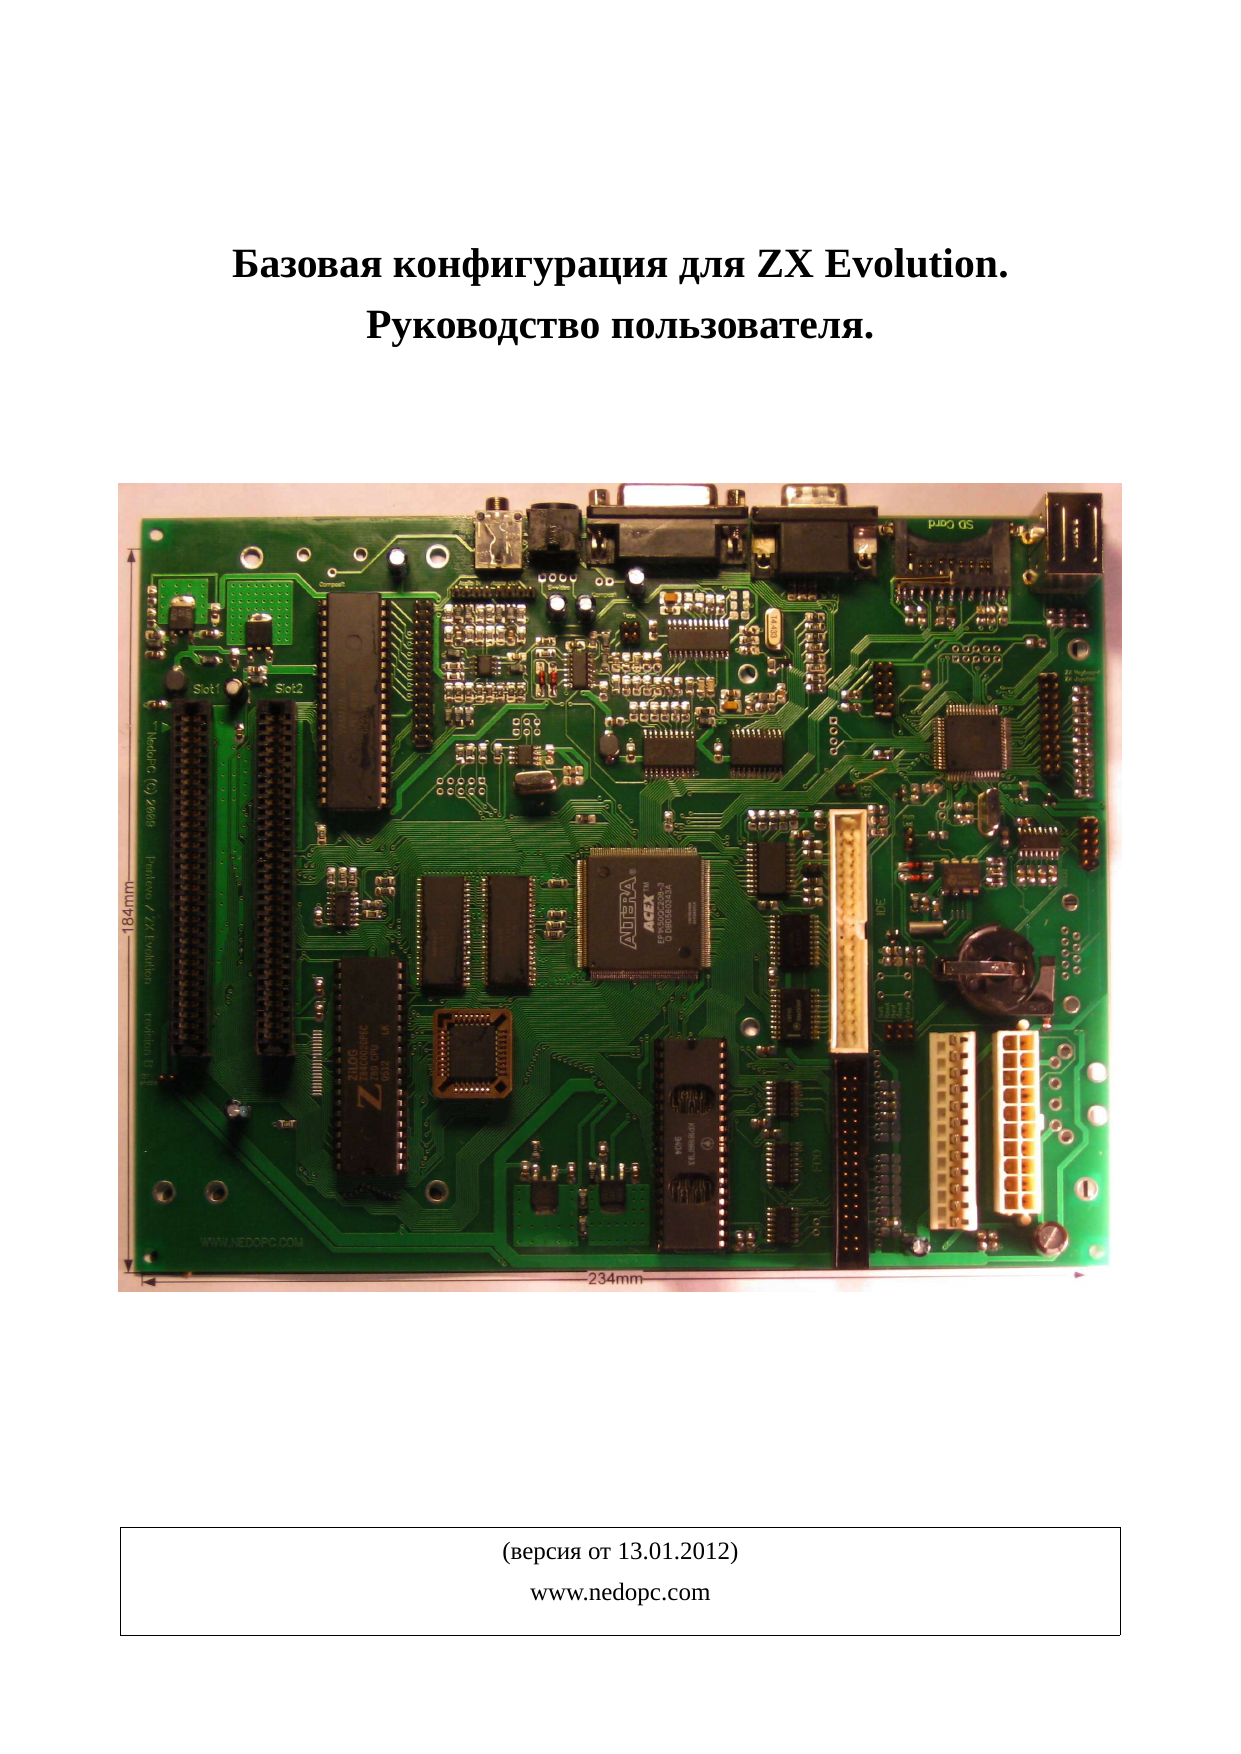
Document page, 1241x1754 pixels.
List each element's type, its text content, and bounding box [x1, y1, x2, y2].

text (версия от 13.01.2012) [129, 1536, 1111, 1565]
text www.nedopc.com [129, 1577, 1111, 1606]
text Базовая конфигурация для ZX Evolution. [118, 239, 1122, 287]
picture [118, 483, 1122, 1292]
text Руководство пользователя. [118, 299, 1122, 347]
